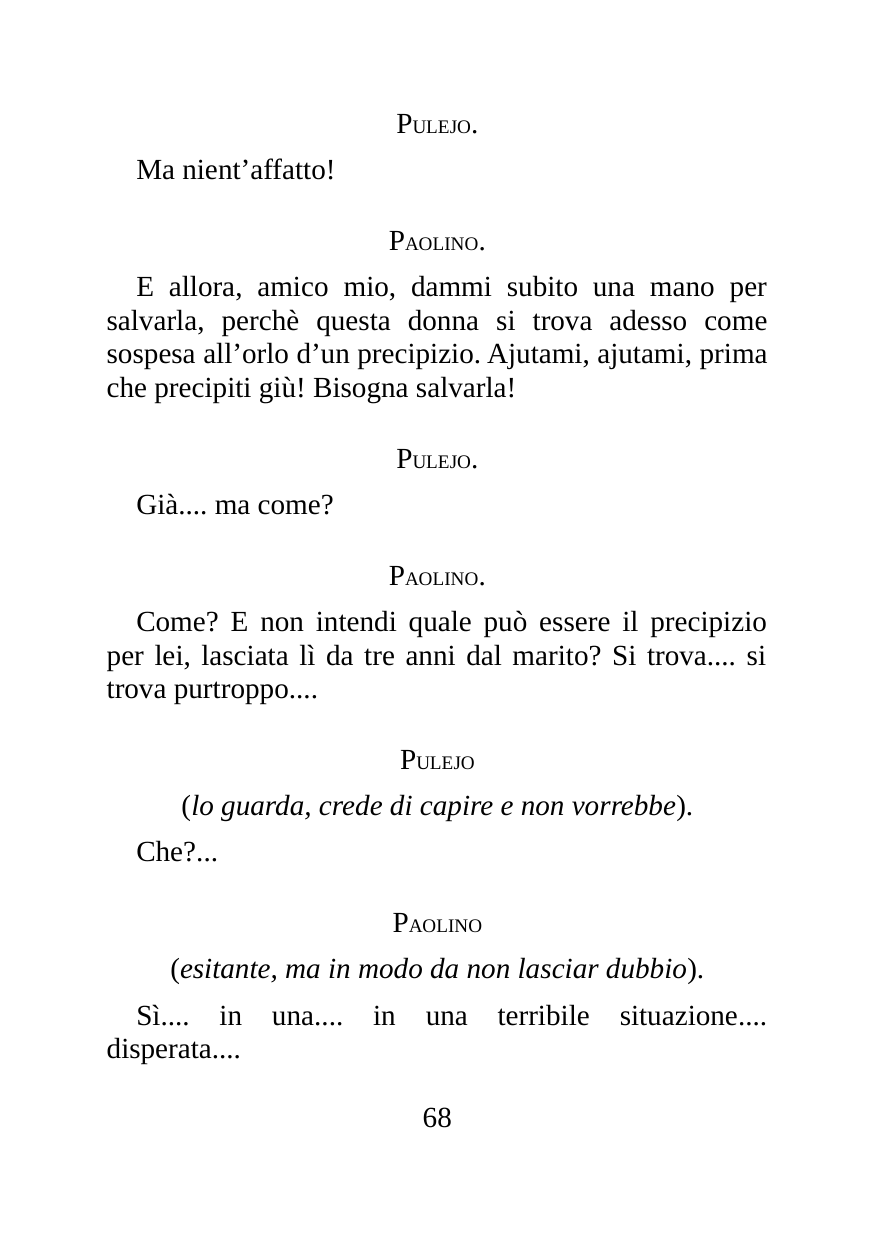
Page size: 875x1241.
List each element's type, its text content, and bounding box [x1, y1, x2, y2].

text Pulejo [106, 742, 768, 776]
text Sì.... in una.... in una terribile situazione.... disperata.... [106, 998, 768, 1065]
text Paolino [106, 906, 768, 939]
text (lo guarda, crede di capire e non vorrebbe). [106, 788, 768, 822]
text Paolino. [106, 223, 768, 257]
text Paolino. [106, 558, 768, 592]
text Che?... [106, 834, 768, 868]
text Come? E non intendi quale può essere il precipizio per lei, lasciata lì da tre anni dal marito? Si trova.... si trova purtroppo.... [106, 604, 768, 705]
text (esitante, ma in modo da non lasciar dubbio). [106, 952, 768, 985]
text E allora, amico mio, dammi subito una mano per salvarla, perchè questa donna si trova adesso come sospesa all’orlo d’un precipizio. Ajutami, ajutami, prima che precipiti giù! Bisogna salvarla! [106, 269, 768, 404]
text Pulejo. [106, 441, 768, 475]
text Già.... ma come? [106, 487, 768, 521]
text Pulejo. [106, 106, 768, 140]
text Ma nient’affatto! [106, 152, 768, 186]
